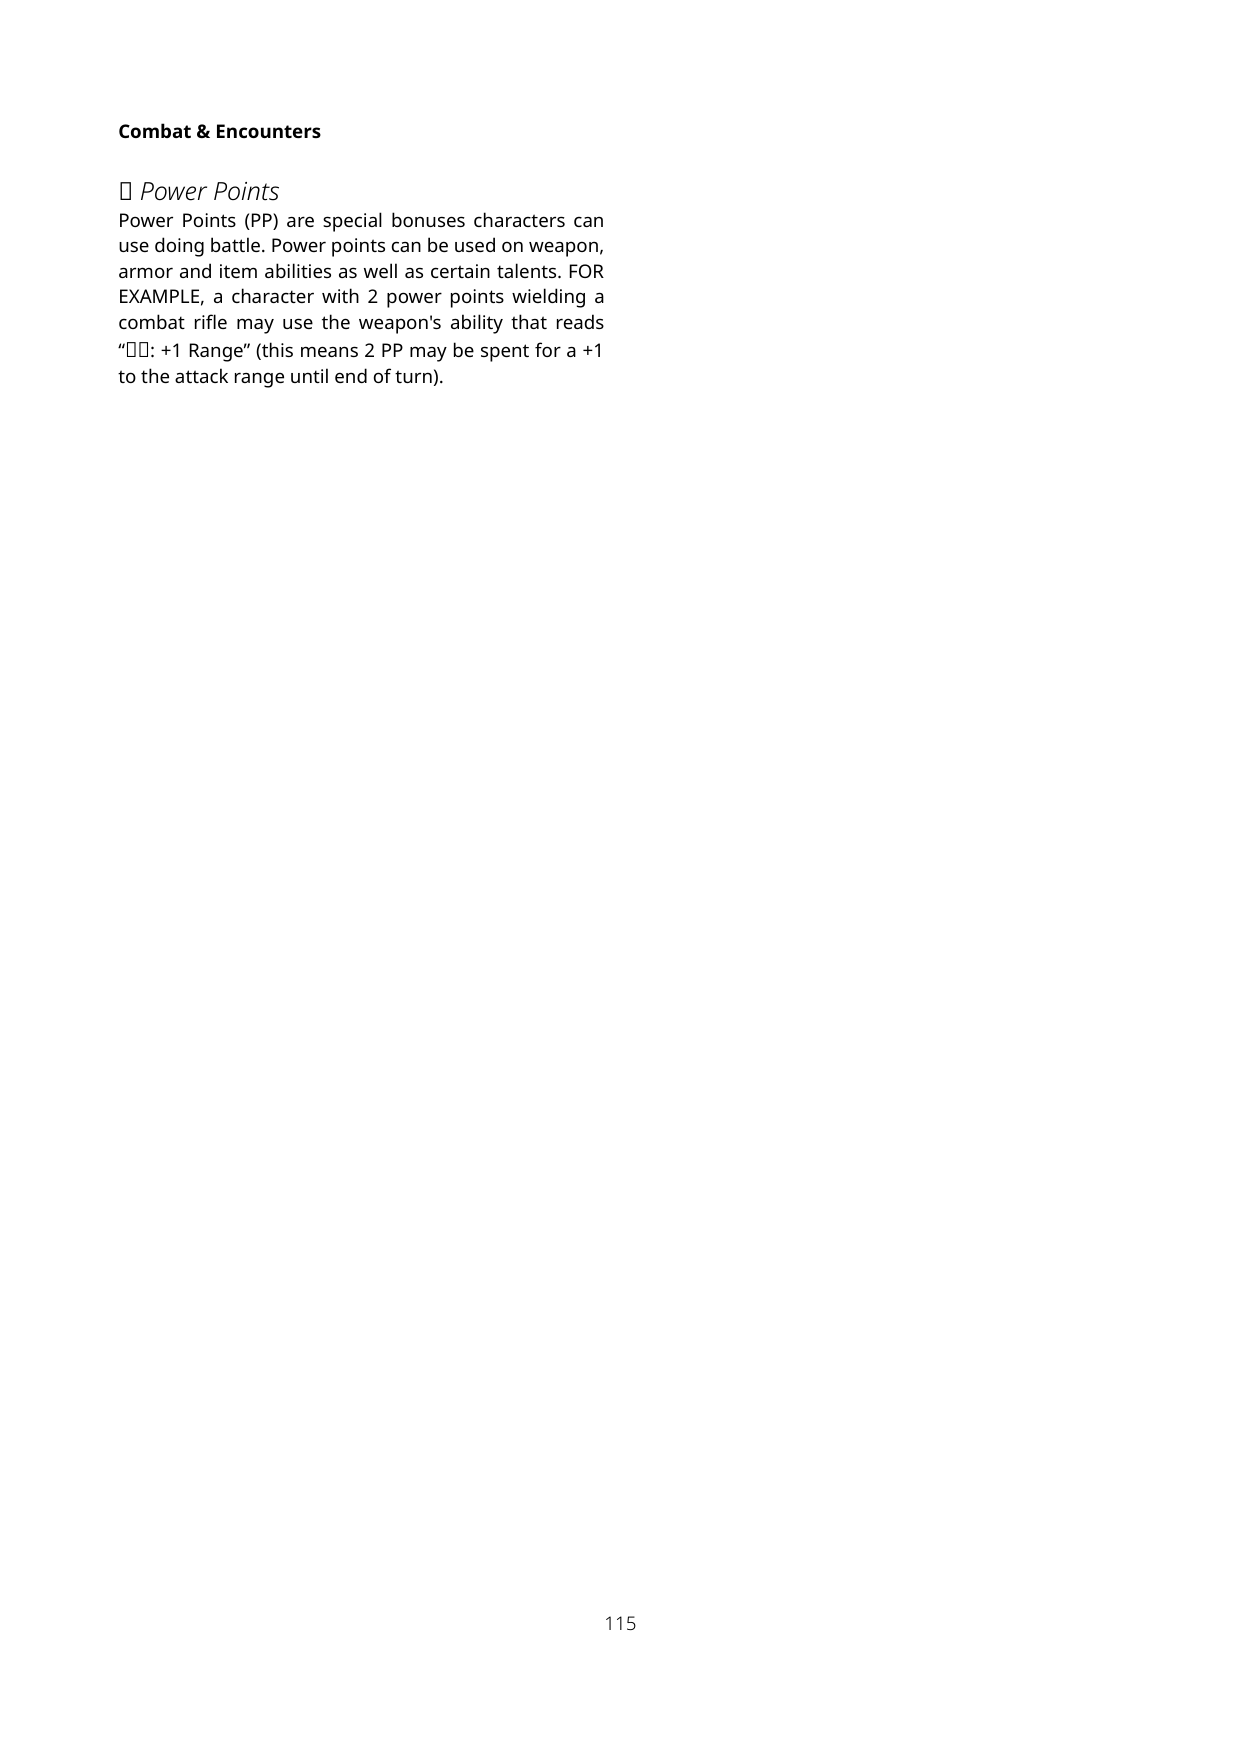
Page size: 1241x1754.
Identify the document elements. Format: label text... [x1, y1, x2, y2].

text Power Points (PP) are special bonuses characters can use doing battle. Power points can be used on weapon, armor and item abilities as well as certain talents. FOR EXAMPLE, a character with 2 power points wielding a combat rifle may use the weapon's ability that reads “: +1 Range” (this means 2 PP may be spent for a +1 to the attack range until end of turn). [118, 207, 605, 389]
text  Power Points [118, 173, 605, 207]
